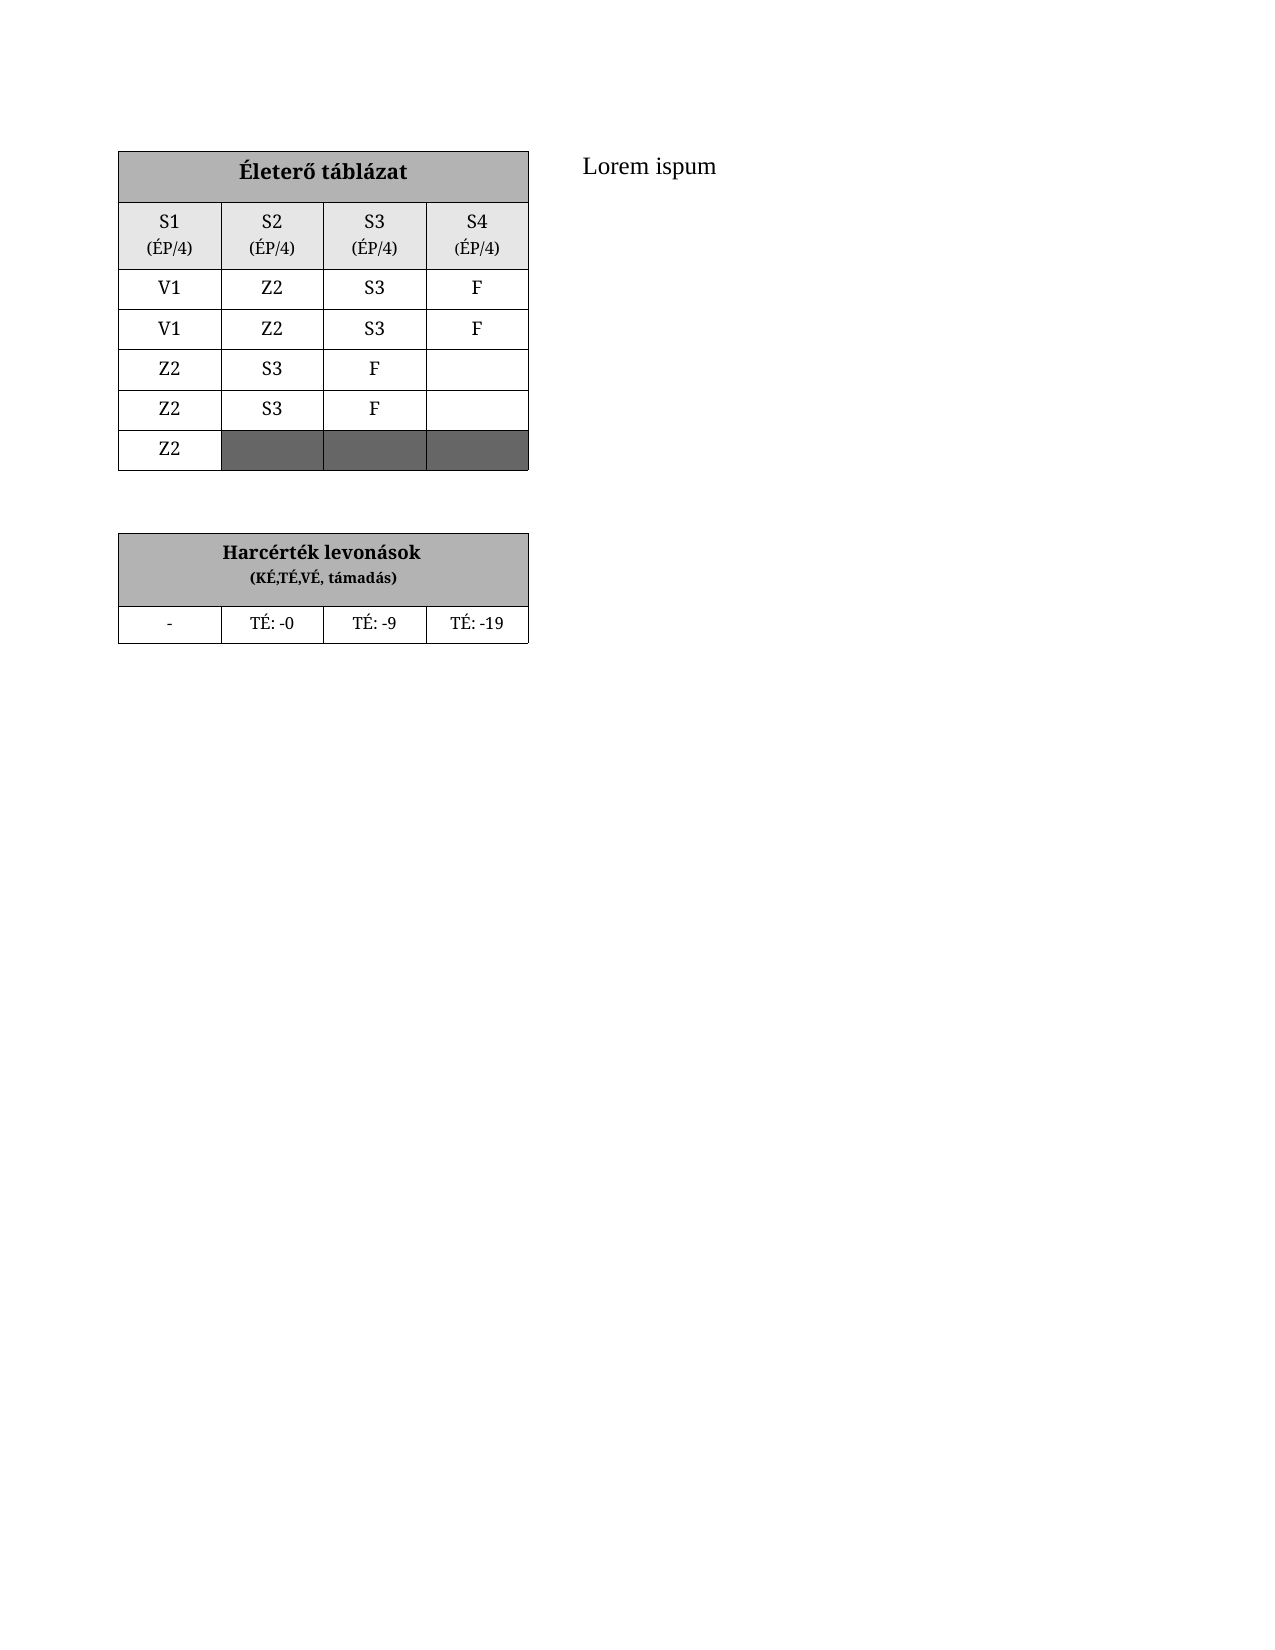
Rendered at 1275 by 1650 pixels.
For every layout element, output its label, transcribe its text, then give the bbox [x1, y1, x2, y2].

table_cell TÉ: -19 [427, 607, 528, 643]
table_cell - [119, 607, 221, 643]
table_cell Z2 [119, 391, 221, 430]
table_header Életerő táblázat [119, 152, 528, 202]
table_cell Z2 [119, 431, 221, 470]
table_cell S3 [324, 310, 426, 349]
text Lorem ispum [582, 151, 1157, 180]
table_header Harcérték levonások (KÉ,TÉ,VÉ, támadás) [119, 534, 528, 606]
table_cell V1 [119, 270, 221, 309]
table_cell F [324, 391, 426, 430]
table_cell TÉ: -0 [222, 607, 323, 643]
table_cell [324, 431, 426, 470]
table_cell [427, 431, 528, 470]
table_cell V1 [119, 310, 221, 349]
table_cell F [324, 350, 426, 389]
table_cell Z2 [222, 310, 323, 349]
table_cell S1 (ÉP/4) [119, 203, 221, 269]
table_cell Z2 [222, 270, 323, 309]
table_cell F [427, 310, 528, 349]
table_cell S3 [222, 350, 323, 389]
table_cell S3 [324, 270, 426, 309]
table_cell F [427, 270, 528, 309]
table_cell S2 (ÉP/4) [222, 203, 323, 269]
table_cell S3 (ÉP/4) [324, 203, 426, 269]
table_cell [427, 391, 528, 430]
table_cell S4 (ÉP/4) [427, 203, 528, 269]
table_cell Z2 [119, 350, 221, 389]
table_cell S3 [222, 391, 323, 430]
table_cell [222, 431, 323, 470]
table_cell [427, 350, 528, 389]
table_cell TÉ: -9 [324, 607, 426, 643]
